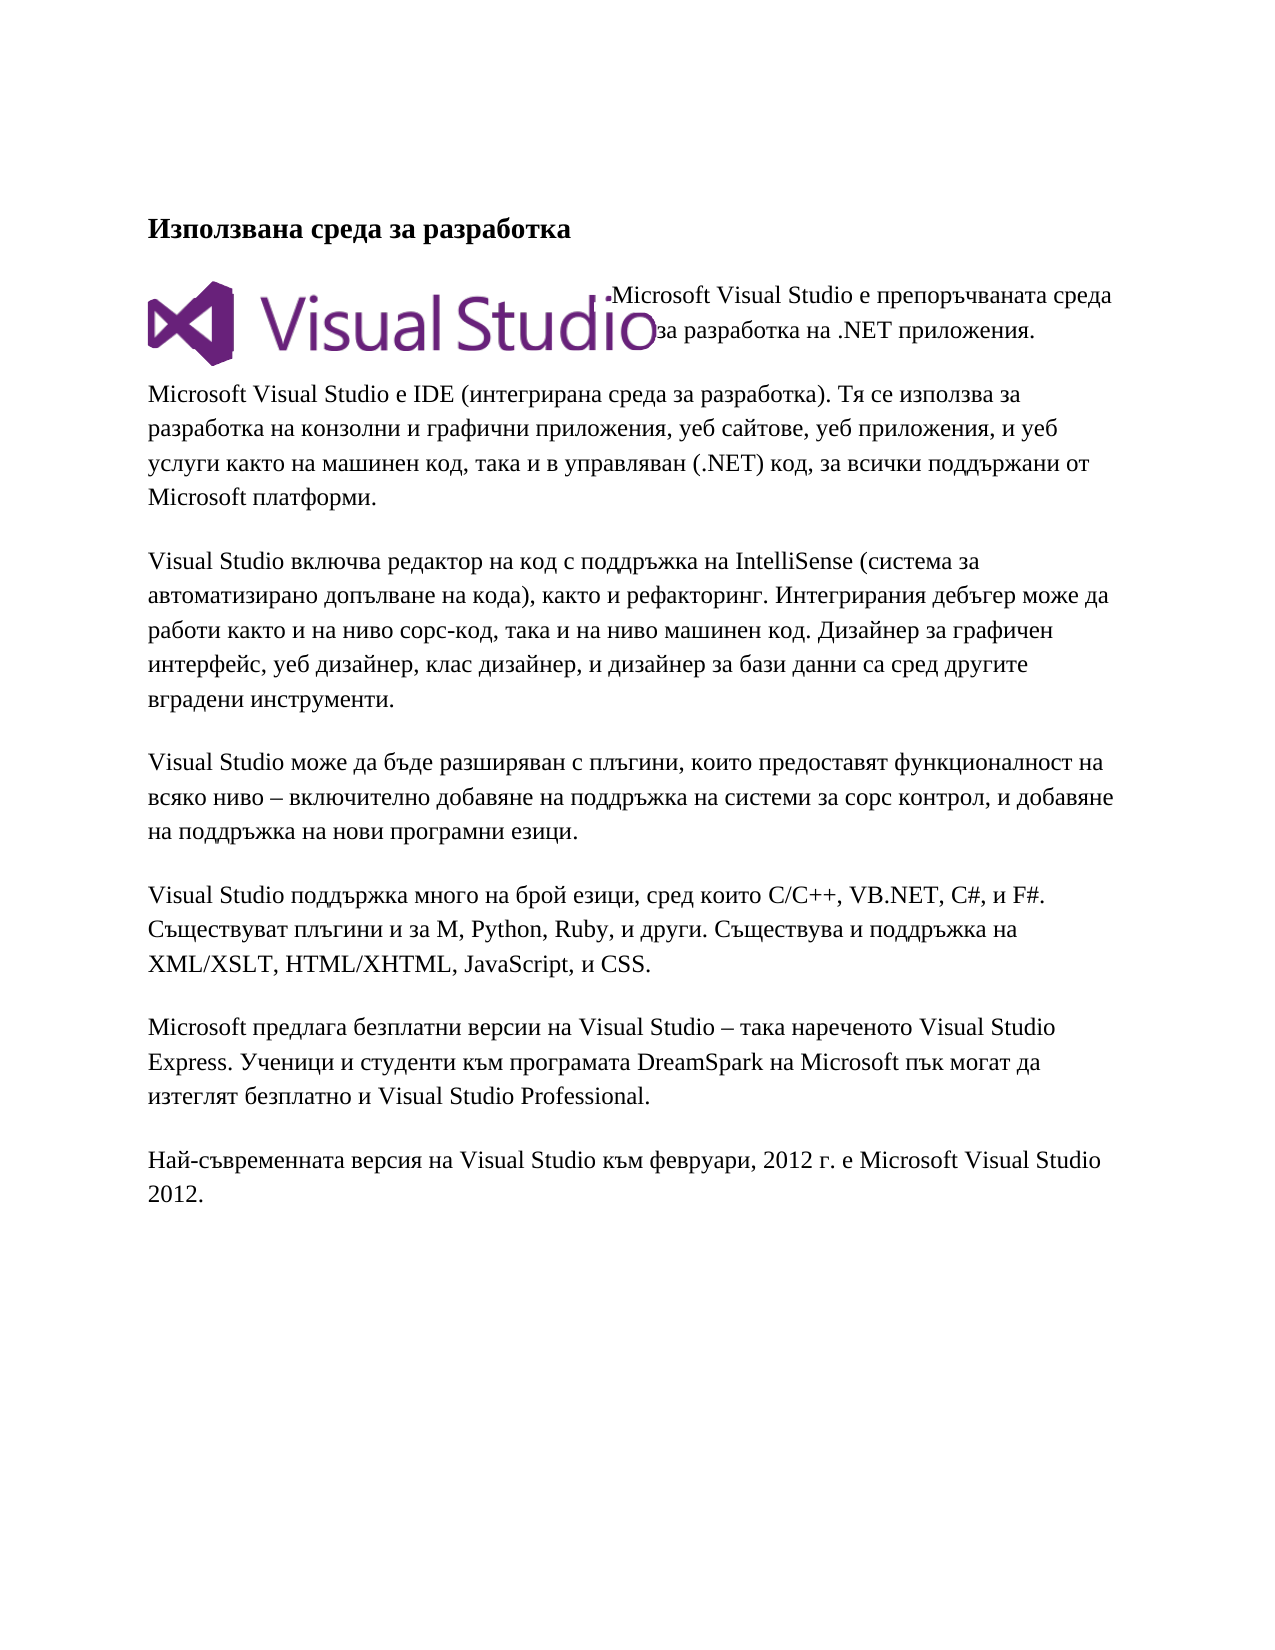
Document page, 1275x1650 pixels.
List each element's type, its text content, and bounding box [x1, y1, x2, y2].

text Microsoft Visual Studio е IDE (интегрирана среда за разработка). Тя се използва за разработка на конзолни и графични приложения, уеб сайтове, уеб приложения, и уеб услуги както на машинен код, така и в управляван (.NET) код, за всички поддържани от Microsoft платформи. [148, 379, 1127, 511]
text Visual Studio включва редактор на код с поддръжка на IntelliSense (система за автоматизирано допълване на кода), както и рефакторинг. Интегрирания дебъгер може да работи както и на ниво сорс-код, така и на ниво машинен код. Дизайнер за графичен интерфейс, уеб дизайнер, клас дизайнер, и дизайнер за бази данни са сред другите вградени инструменти. [148, 546, 1127, 712]
text Използванa среда за разработка [148, 211, 1127, 245]
text Visual Studio поддържка много на брой езици, сред които C/C++, VB.NET, C#, и F#. Съществуват плъгини и за M, Python, Ruby, и други. Съществува и поддръжка на XML/XSLT, HTML/XHTML, JavaScript, и CSS. [148, 880, 1127, 978]
text Microsoft предлага безплатни версии на Visual Studio – така нареченото Visual Studio Express. Ученици и студенти към програмата DreamSpark на Microsoft пък могат да изтеглят безплатно и Visual Studio Professional. [148, 1012, 1127, 1110]
text [148, 281, 211, 313]
text Visual Studio може да бъде разширяван с плъгини, които предоставят функционалност на всяко ниво – включително добавяне на поддръжка на системи за сорс контрол, и добавяне на поддръжка на нови програмни езици. [148, 747, 1127, 845]
text Най-съвременната версия на Visual Studio към февруари, 2012 г. е Microsoft Visual Studio 2012. [148, 1145, 1127, 1208]
text Microsoft Visual Studio e препоръчваната среда за разработка на .NET приложения. [216, 281, 1127, 344]
